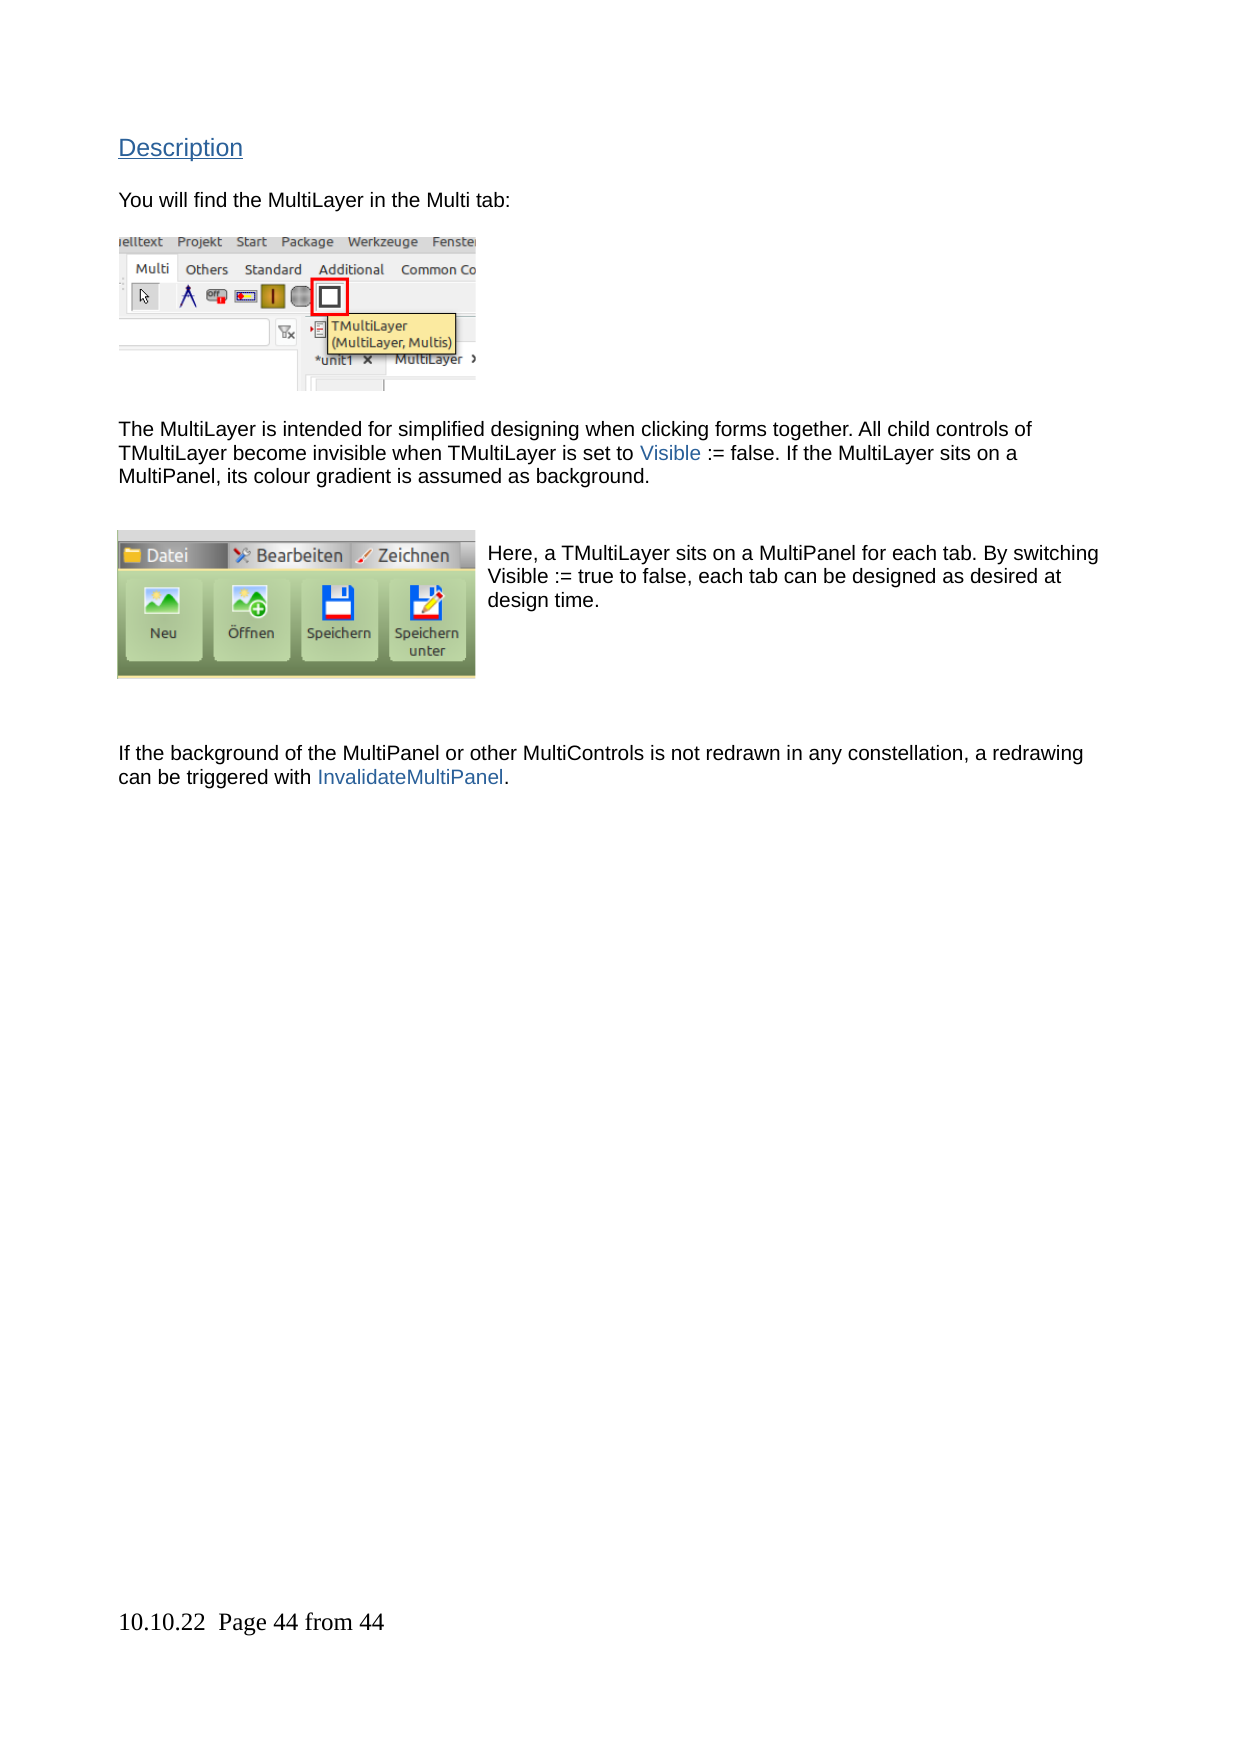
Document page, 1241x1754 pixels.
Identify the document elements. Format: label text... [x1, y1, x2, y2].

text If the background of the MultiPanel or other MultiControls is not redrawn in any constellation, a redrawing can be triggered with InvalidateMultiPanel. [118, 742, 1122, 789]
picture [119, 237, 476, 391]
text Here, a TMultiLayer sits on a MultiPanel for each tab. By switching Visible := true to false, each tab can be designed as desired at design time. [476, 541, 1122, 612]
text You will find the MultiLayer in the Multi tab: [118, 188, 1122, 212]
picture [117, 530, 476, 679]
text The MultiLayer is intended for simplified designing when clicking forms together. All child controls of TMultiLayer become invisible when TMultiLayer is set to Visible := false. If the MultiLayer sits on a MultiPanel, its colour gradient is assumed as background. [118, 418, 1122, 489]
subtitle Description [118, 133, 1122, 161]
